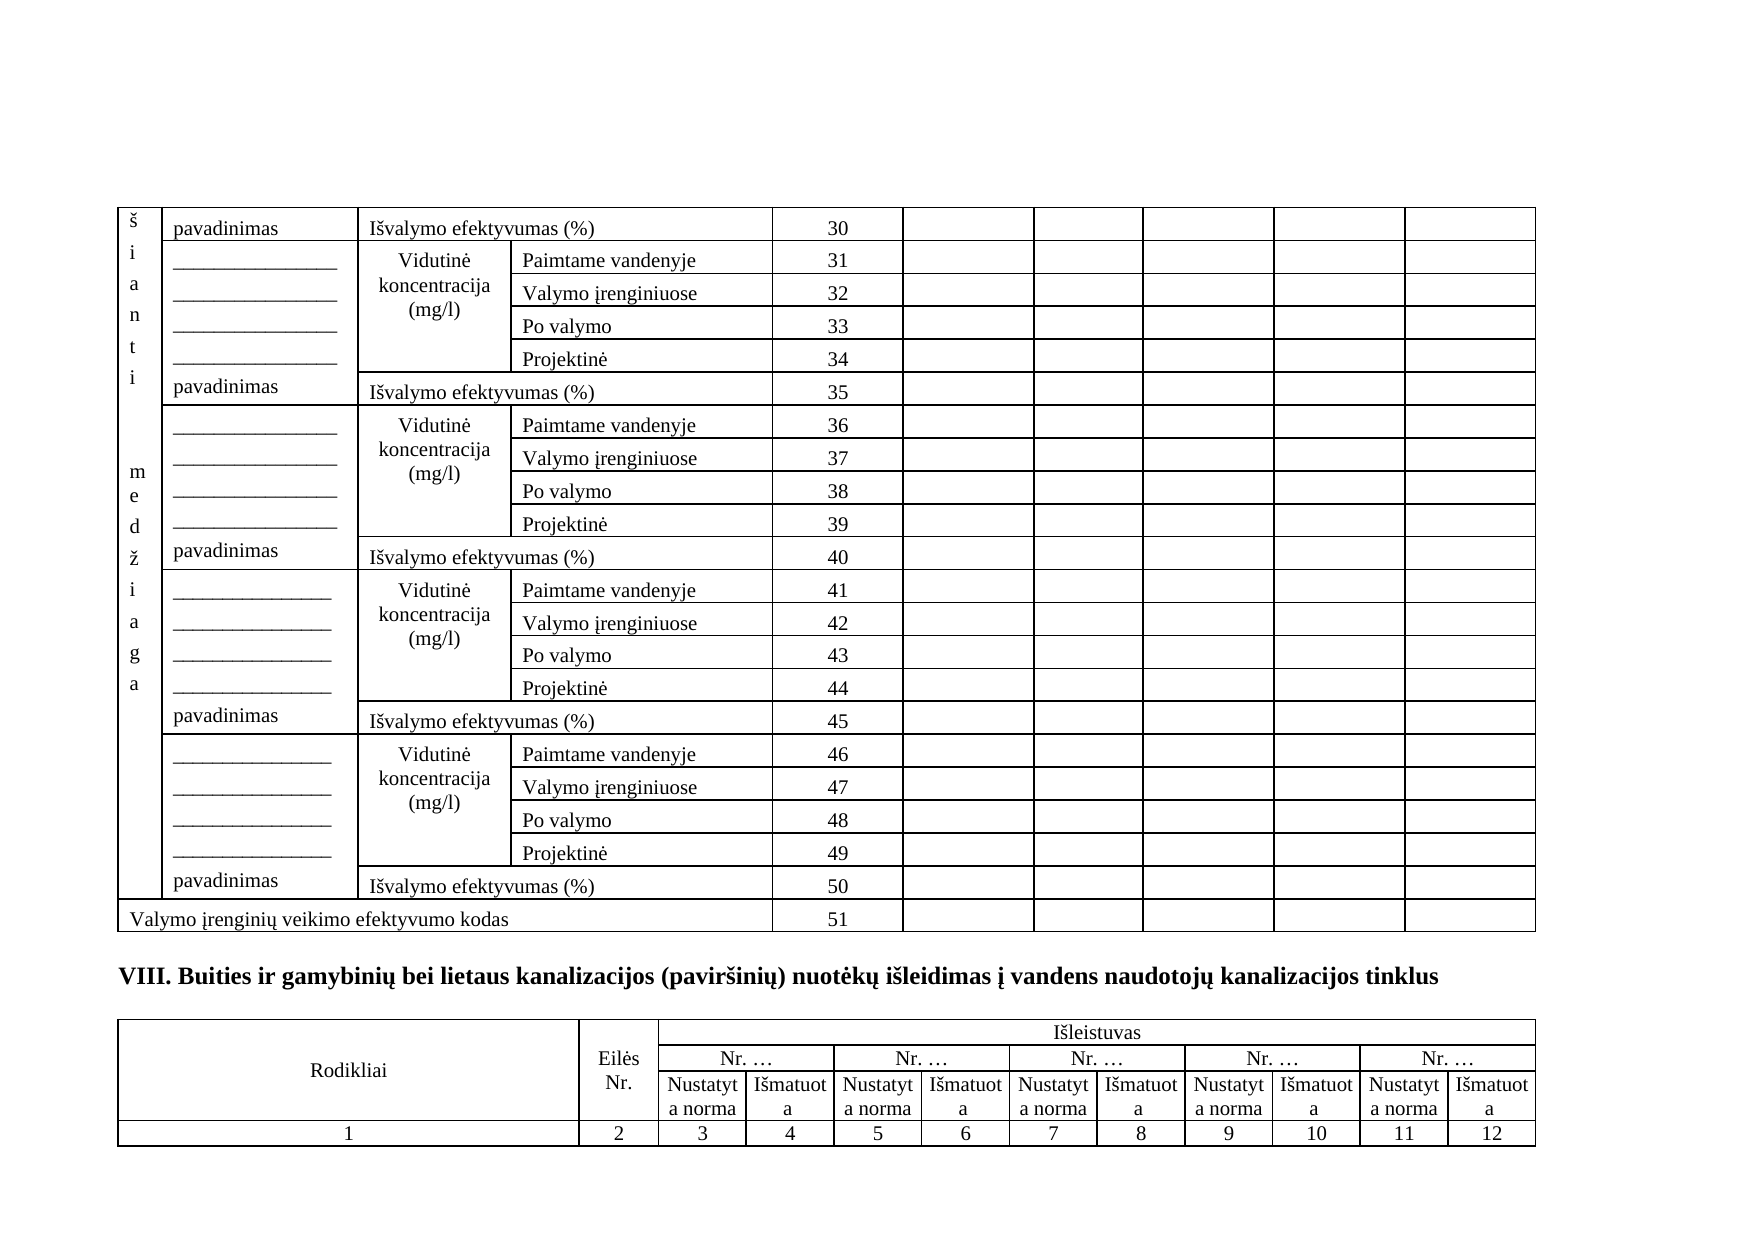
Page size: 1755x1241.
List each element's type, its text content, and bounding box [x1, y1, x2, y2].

table_cell 36 [773, 406, 902, 437]
table_cell [1275, 570, 1404, 602]
table_cell [1406, 241, 1535, 272]
table_cell [1144, 801, 1273, 832]
table_cell 1 [119, 1121, 578, 1145]
table_cell Vidutinė koncentracija (mg/l) [359, 570, 510, 700]
table_cell [1035, 570, 1142, 602]
table_cell [1144, 768, 1273, 799]
table_cell [1406, 636, 1535, 667]
table_cell [1035, 373, 1142, 404]
table_cell [1035, 274, 1142, 305]
table_cell [1275, 373, 1404, 404]
table_cell Vidutinė koncentracija (mg/l) [359, 241, 510, 371]
table_cell [1275, 439, 1404, 470]
table_cell 7 [1010, 1121, 1096, 1145]
table_cell [904, 669, 1033, 700]
table_cell Projektinė [512, 834, 772, 865]
table_cell 37 [773, 439, 902, 470]
table_cell 35 [773, 373, 902, 404]
table_cell 50 [773, 867, 902, 898]
table_cell [1406, 505, 1535, 536]
table_cell [904, 735, 1033, 766]
table_cell Vidutinė koncentracija (mg/l) [359, 735, 510, 865]
table_cell Išmatuota [1449, 1072, 1535, 1119]
table_cell [904, 570, 1033, 602]
table_cell [904, 274, 1033, 305]
table_cell [1144, 439, 1273, 470]
table_cell [1144, 636, 1273, 667]
table_cell š i a n t i me d ž i a g a [119, 208, 161, 898]
table_cell [1035, 472, 1142, 503]
table_cell [1035, 768, 1142, 799]
table_cell 3 [659, 1121, 745, 1145]
table_cell 41 [773, 570, 902, 602]
table_cell [1144, 537, 1273, 569]
table_header Rodikliai [119, 1020, 578, 1119]
table_cell [1035, 439, 1142, 470]
table_cell [1035, 241, 1142, 272]
table_cell [1406, 373, 1535, 404]
table_cell Projektinė [512, 505, 772, 536]
table_cell 39 [773, 505, 902, 536]
text VIII. Buities ir gamybinių bei lietaus kanalizacijos (paviršinių) nuotėkų išleidimas į vandens naudotojų kanalizacijos tinklus [118, 961, 1636, 990]
table_cell [1406, 340, 1535, 371]
table_cell [1406, 208, 1535, 239]
table_cell [1035, 834, 1142, 865]
table_cell [1275, 274, 1404, 305]
table_cell [904, 373, 1033, 404]
table_cell [1275, 636, 1404, 667]
table_cell [1035, 208, 1142, 239]
table_header Eilės Nr. [580, 1020, 658, 1119]
table_cell [1144, 208, 1273, 239]
table_cell [1406, 570, 1535, 602]
table_cell [1406, 768, 1535, 799]
table_cell [1406, 702, 1535, 733]
table_cell Vidutinė koncentracija (mg/l) [359, 406, 510, 536]
table_cell [1144, 307, 1273, 338]
table_cell [904, 340, 1033, 371]
table_cell [1144, 373, 1273, 404]
table_cell [1035, 340, 1142, 371]
table_cell Nustatyta norma [659, 1072, 745, 1119]
table_cell [1144, 505, 1273, 536]
table_cell [1144, 570, 1273, 602]
table_cell Projektinė [512, 340, 772, 371]
table_cell Išvalymo efektyvumas (%) [359, 373, 772, 404]
table_cell [1275, 669, 1404, 700]
table_cell Nr. … [1186, 1046, 1359, 1070]
table_cell Po valymo [512, 472, 772, 503]
table_cell [1275, 307, 1404, 338]
table_header Išleistuvas [659, 1020, 1535, 1044]
table_cell Nr. … [1361, 1046, 1535, 1070]
table_cell [1035, 636, 1142, 667]
table_cell Išvalymo efektyvumas (%) [359, 702, 772, 733]
table_cell 6 [922, 1121, 1009, 1145]
table_cell [1406, 439, 1535, 470]
table_cell [1275, 900, 1404, 931]
table_cell [1035, 702, 1142, 733]
table_cell [1144, 669, 1273, 700]
table_cell 32 [773, 274, 902, 305]
table_cell Išmatuota [747, 1072, 833, 1119]
table_cell pavadinimas [163, 208, 357, 239]
table_cell Po valymo [512, 307, 772, 338]
table_cell [1035, 603, 1142, 634]
table_cell 51 [773, 900, 902, 931]
table_cell Nustatyta norma [1361, 1072, 1447, 1119]
table_cell Paimtame vandenyje [512, 241, 772, 272]
table_cell [1035, 801, 1142, 832]
table_cell [904, 406, 1033, 437]
table_cell 4 [747, 1121, 833, 1145]
table_cell Valymo įrenginių veikimo efektyvumo kodas [119, 900, 772, 931]
table_cell Išmatuota [1273, 1072, 1359, 1119]
table_cell pavadinimas [163, 406, 357, 569]
table_cell [1144, 472, 1273, 503]
table_cell 8 [1098, 1121, 1184, 1145]
table_cell [904, 603, 1033, 634]
table_cell Nr. … [835, 1046, 1009, 1070]
table_cell [904, 505, 1033, 536]
table_cell [904, 900, 1033, 931]
table_cell 42 [773, 603, 902, 634]
table_cell [1035, 669, 1142, 700]
table_cell [1275, 241, 1404, 272]
table_cell 48 [773, 801, 902, 832]
table_cell [1406, 867, 1535, 898]
table_cell [1406, 537, 1535, 569]
table_cell 43 [773, 636, 902, 667]
table_cell [1406, 669, 1535, 700]
table_cell [1275, 406, 1404, 437]
table_cell [1144, 274, 1273, 305]
table_cell [1035, 537, 1142, 569]
table_cell Valymo įrenginiuose [512, 439, 772, 470]
table_cell [1406, 735, 1535, 766]
table_cell [1406, 406, 1535, 437]
table_cell 45 [773, 702, 902, 733]
table_cell Po valymo [512, 636, 772, 667]
table_cell 44 [773, 669, 902, 700]
table_cell [1275, 208, 1404, 239]
table_cell [904, 834, 1033, 865]
table_cell [1406, 834, 1535, 865]
table_cell Nustatyta norma [1010, 1072, 1096, 1119]
table_cell [1035, 406, 1142, 437]
table_cell [1406, 307, 1535, 338]
table_cell Paimtame vandenyje [512, 570, 772, 602]
table_cell Projektinė [512, 669, 772, 700]
table_cell [1035, 735, 1142, 766]
table_cell [904, 702, 1033, 733]
table_cell 30 [773, 208, 902, 239]
table_cell 12 [1449, 1121, 1535, 1145]
table_cell Valymo įrenginiuose [512, 603, 772, 634]
table_cell 40 [773, 537, 902, 569]
table_cell Paimtame vandenyje [512, 406, 772, 437]
table_cell 46 [773, 735, 902, 766]
table_cell 2 [580, 1121, 658, 1145]
table_cell [1035, 505, 1142, 536]
table_cell [1035, 867, 1142, 898]
table_cell [1275, 537, 1404, 569]
table_cell [1275, 505, 1404, 536]
table_cell 34 [773, 340, 902, 371]
table_cell [904, 801, 1033, 832]
table_cell [904, 636, 1033, 667]
table_cell Po valymo [512, 801, 772, 832]
table_cell [1144, 702, 1273, 733]
table_cell [1144, 867, 1273, 898]
table_cell [904, 208, 1033, 239]
table_cell 49 [773, 834, 902, 865]
table_cell [1144, 340, 1273, 371]
table_cell [1144, 735, 1273, 766]
table_cell 47 [773, 768, 902, 799]
table_cell Nr. … [1010, 1046, 1184, 1070]
table_cell Valymo įrenginiuose [512, 768, 772, 799]
table_cell [1275, 603, 1404, 634]
table_cell [1144, 603, 1273, 634]
table_cell 11 [1361, 1121, 1447, 1145]
table_cell pavadinimas [163, 735, 357, 898]
table_cell [904, 241, 1033, 272]
table_cell Paimtame vandenyje [512, 735, 772, 766]
table_cell [1275, 702, 1404, 733]
table_cell [1275, 834, 1404, 865]
table_cell 5 [835, 1121, 921, 1145]
table_cell [1406, 274, 1535, 305]
table_cell 9 [1186, 1121, 1272, 1145]
table_cell Išvalymo efektyvumas (%) [359, 867, 772, 898]
table_cell [1275, 472, 1404, 503]
table_cell Išmatuota [1098, 1072, 1184, 1119]
table_cell Išvalymo efektyvumas (%) [359, 537, 772, 569]
table_cell [1275, 867, 1404, 898]
table_cell [1035, 307, 1142, 338]
table_cell Nustatyta norma [1186, 1072, 1272, 1119]
table_cell [1406, 900, 1535, 931]
table_cell [904, 537, 1033, 569]
table_cell [904, 867, 1033, 898]
table_cell 38 [773, 472, 902, 503]
table_cell [1275, 801, 1404, 832]
table_cell [1035, 900, 1142, 931]
table_cell Išmatuota [922, 1072, 1009, 1119]
table_cell Valymo įrenginiuose [512, 274, 772, 305]
table_cell [1144, 834, 1273, 865]
table_cell Išvalymo efektyvumas (%) [359, 208, 772, 239]
table_cell [1406, 801, 1535, 832]
table_cell [1144, 900, 1273, 931]
table_cell [1275, 735, 1404, 766]
table_cell [1144, 406, 1273, 437]
table_cell [1144, 241, 1273, 272]
table_cell [1406, 603, 1535, 634]
table_cell [904, 307, 1033, 338]
table_cell pavadinimas [163, 241, 357, 404]
table_cell [1406, 472, 1535, 503]
table_cell Nr. … [659, 1046, 833, 1070]
table_cell [904, 472, 1033, 503]
table_cell [904, 439, 1033, 470]
table_cell 10 [1273, 1121, 1359, 1145]
table_cell 33 [773, 307, 902, 338]
table_cell [1275, 768, 1404, 799]
table_cell [1275, 340, 1404, 371]
table_cell Nustatyta norma [835, 1072, 921, 1119]
table_cell [904, 768, 1033, 799]
table_cell pavadinimas [163, 570, 357, 733]
table_cell 31 [773, 241, 902, 272]
